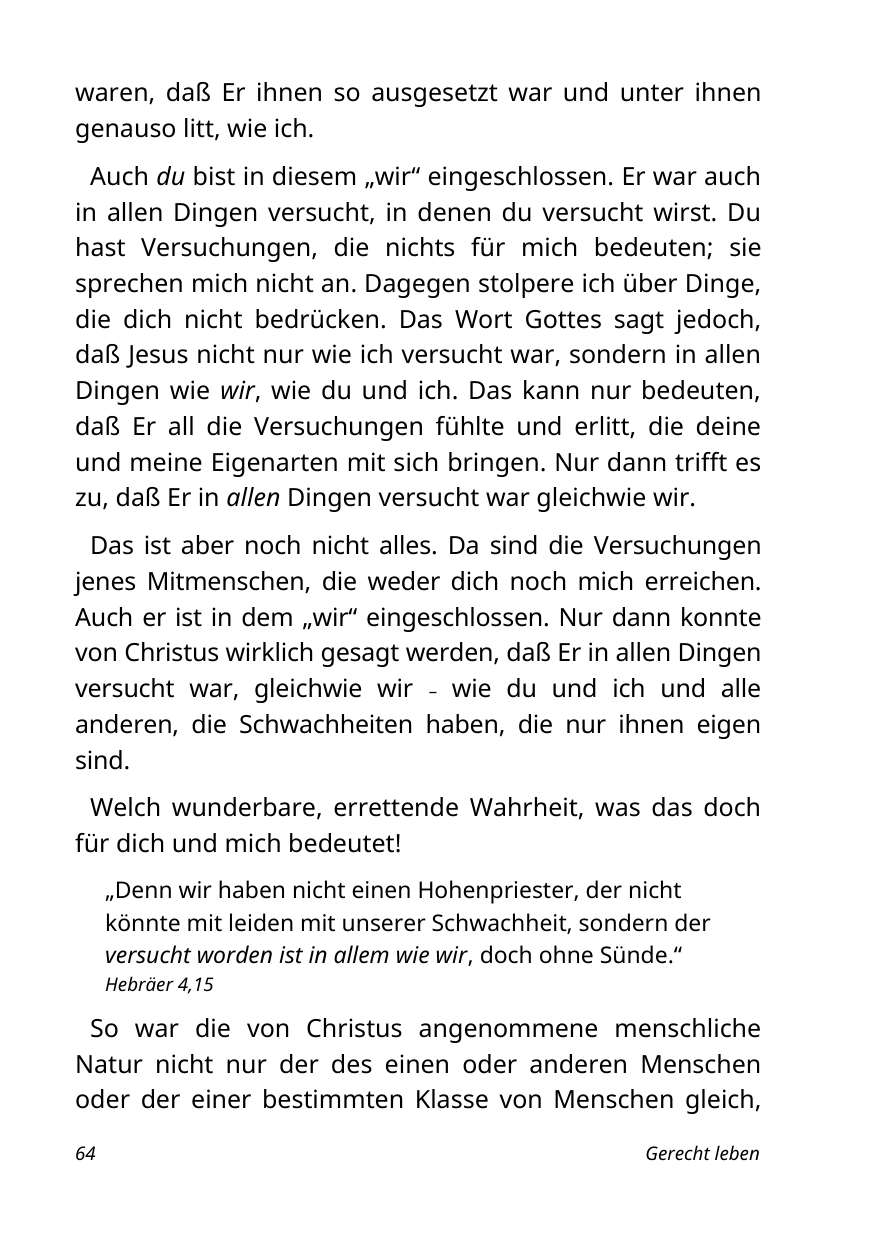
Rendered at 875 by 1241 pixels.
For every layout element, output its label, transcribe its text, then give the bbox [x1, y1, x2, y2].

text Welch wunderbare, errettende Wahrheit, was das doch für dich und mich bedeutet! [75, 790, 762, 860]
text Das ist aber noch nicht alles. Da sind die Versuchungen jenes Mitmenschen, die weder dich noch mich erreichen. Auch er ist in dem „wir“ eingeschlossen. Nur dann konnte von Christus wirklich gesagt werden, daß Er in allen Dingen versucht war, gleichwie wir – wie du und ich und alle anderen, die Schwachheiten haben, die nur ihnen eigen sind. [75, 528, 762, 776]
text „Denn wir haben nicht einen Hohenpriester, der nicht könnte mit leiden mit unserer Schwachheit, sondern der versucht worden ist in allem wie wir, doch ohne Sünde.“ Hebräer 4,15 [105, 874, 732, 997]
text Auch du bist in diesem „wir“ eingeschlossen. Er war auch in allen Dingen versucht, in denen du versucht wirst. Du hast Versuchungen, die nichts für mich bedeuten; sie sprechen mich nicht an. Dagegen stolpere ich über Dinge, die dich nicht bedrücken. Das Wort Gottes sagt jedoch, daß Jesus nicht nur wie ich versucht war, sondern in allen Dingen wie wir, wie du und ich. Das kann nur bedeuten, daß Er all die Versuchungen fühlte und erlitt, die deine und meine Eigenarten mit sich bringen. Nur dann trifft es zu, daß Er in allen Dingen versucht war gleichwie wir. [75, 158, 762, 514]
text So war die von Christus angenommene menschliche Natur nicht nur der des einen oder anderen Menschen oder der einer bestimmten Klasse von Menschen gleich, [75, 1011, 762, 1116]
text waren, daß Er ihnen so ausgesetzt war und unter ihnen genauso litt, wie ich. [75, 75, 762, 145]
